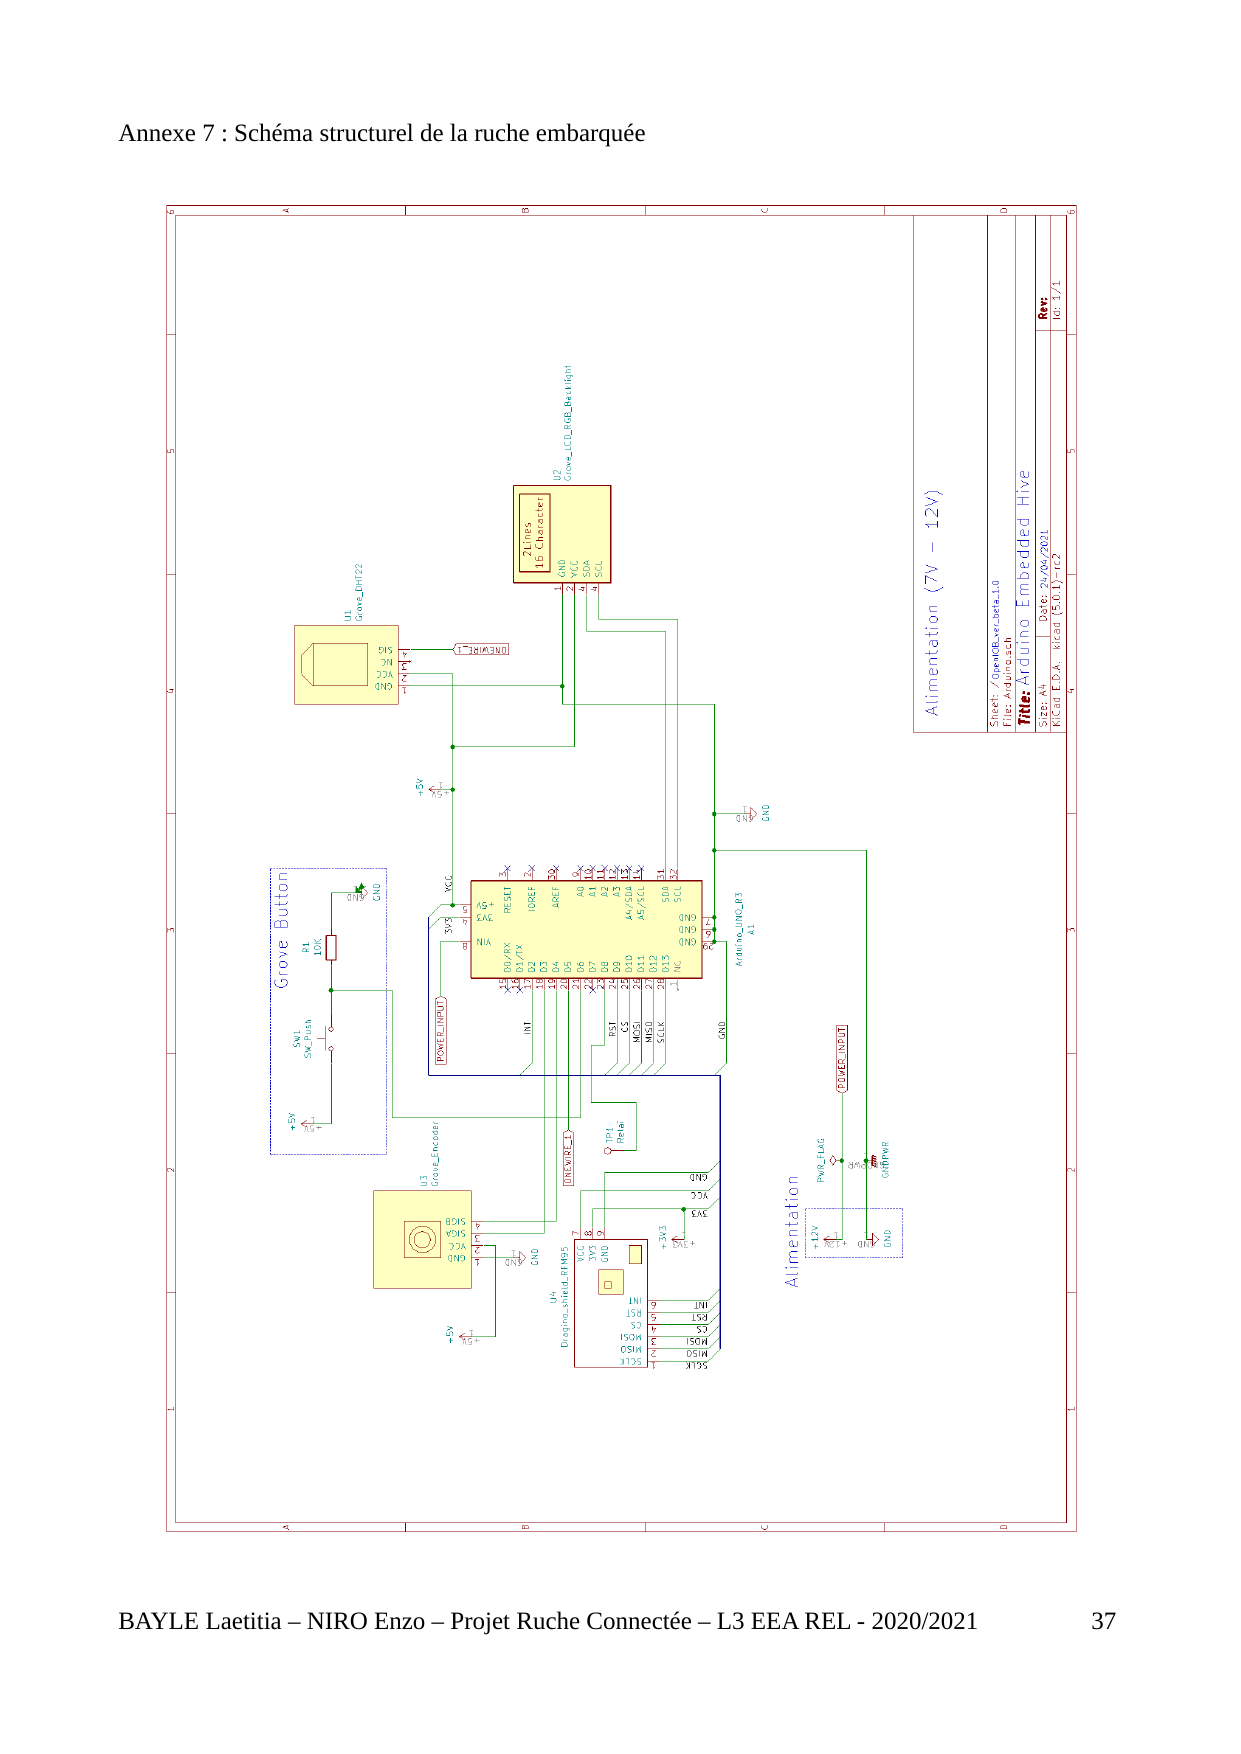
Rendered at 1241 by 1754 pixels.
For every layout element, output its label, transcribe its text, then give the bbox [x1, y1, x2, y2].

text Annexe 7 : Schéma structurel de la ruche embarquée [118, 118, 1122, 147]
